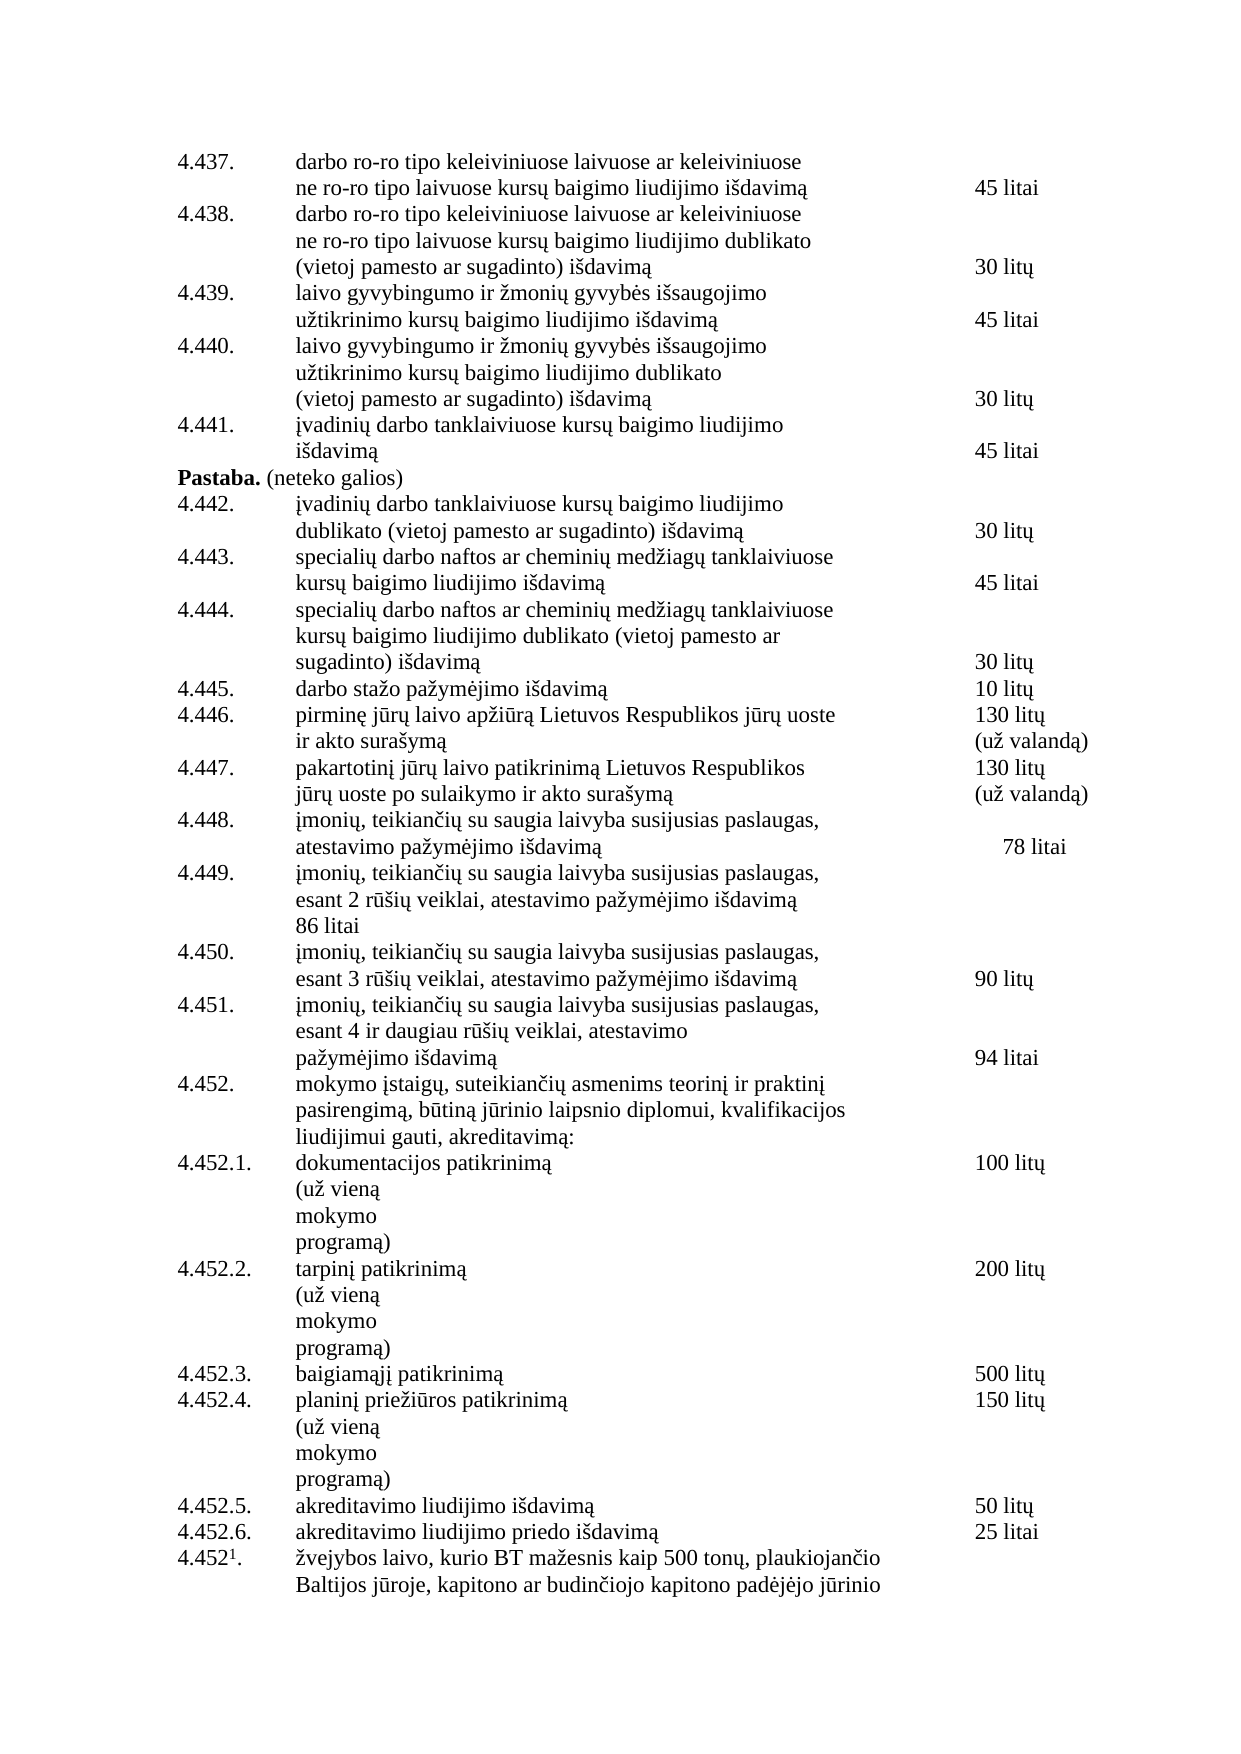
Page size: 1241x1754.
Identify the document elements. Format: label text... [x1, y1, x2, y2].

text (už vieną [177, 1176, 1122, 1202]
text 4.446. pirminę jūrų laivo apžiūrą Lietuvos Respublikos jūrų uoste 130 litų [177, 701, 1122, 727]
text ir akto surašymą (už valandą) [177, 727, 1122, 754]
text 4.437. darbo ro-ro tipo keleiviniuose laivuose ar keleiviniuose [177, 148, 1122, 174]
text užtikrinimo kursų baigimo liudijimo išdavimą 45 litai [177, 306, 1122, 332]
text 4.445. darbo stažo pažymėjimo išdavimą 10 litų [177, 675, 1122, 701]
text (vietoj pamesto ar sugadinto) išdavimą 30 litų [177, 385, 1122, 411]
text esant 2 rūšių veiklai, atestavimo pažymėjimo išdavimą 86 litai [177, 886, 1122, 938]
text 4.452.4. planinį priežiūros patikrinimą 150 litų [177, 1386, 1122, 1413]
text dublikato (vietoj pamesto ar sugadinto) išdavimą 30 litų [177, 517, 1122, 543]
text išdavimą 45 litai [177, 438, 1122, 464]
text ne ro-ro tipo laivuose kursų baigimo liudijimo dublikato [177, 227, 1122, 253]
text 4.452.3. baigiamąjį patikrinimą 500 litų [177, 1360, 1122, 1386]
text esant 3 rūšių veiklai, atestavimo pažymėjimo išdavimą 90 litų [177, 965, 1122, 991]
text 4.443. specialių darbo naftos ar cheminių medžiagų tanklaiviuose [177, 543, 1122, 569]
text liudijimui gauti, akreditavimą: [177, 1123, 1122, 1149]
text 4.441. įvadinių darbo tanklaiviuose kursų baigimo liudijimo [177, 411, 1122, 438]
text 4.448. įmonių, teikiančių su saugia laivyba susijusias paslaugas, [177, 807, 1122, 833]
text 4.451. įmonių, teikiančių su saugia laivyba susijusias paslaugas, [177, 991, 1122, 1017]
text pažymėjimo išdavimą 94 litai [177, 1044, 1122, 1070]
text kursų baigimo liudijimo išdavimą 45 litai [177, 569, 1122, 596]
text (už vieną [177, 1281, 1122, 1307]
text programą) [177, 1465, 1122, 1492]
text sugadinto) išdavimą 30 litų [177, 648, 1122, 675]
text 4.449. įmonių, teikiančių su saugia laivyba susijusias paslaugas, [177, 859, 1122, 886]
text 4.438. darbo ro-ro tipo keleiviniuose laivuose ar keleiviniuose [177, 200, 1122, 227]
text (vietoj pamesto ar sugadinto) išdavimą 30 litų [177, 253, 1122, 279]
text 4.452.6. akreditavimo liudijimo priedo išdavimą 25 litai [177, 1518, 1122, 1544]
text Pastaba. (neteko galios) [177, 464, 1122, 490]
text 4.440. laivo gyvybingumo ir žmonių gyvybės išsaugojimo [177, 332, 1122, 358]
text mokymo [177, 1307, 1122, 1334]
text mokymo [177, 1439, 1122, 1465]
text atestavimo pažymėjimo išdavimą 78 litai [177, 833, 1122, 859]
text 4.439. laivo gyvybingumo ir žmonių gyvybės išsaugojimo [177, 279, 1122, 306]
text 4.444. specialių darbo naftos ar cheminių medžiagų tanklaiviuose [177, 596, 1122, 622]
text jūrų uoste po sulaikymo ir akto surašymą (už valandą) [177, 780, 1122, 807]
text 4.452.1. dokumentacijos patikrinimą 100 litų [177, 1149, 1122, 1176]
text Baltijos jūroje, kapitono ar budinčiojo kapitono padėjėjo jūrinio [177, 1571, 1122, 1597]
text 4.447. pakartotinį jūrų laivo patikrinimą Lietuvos Respublikos 130 litų [177, 754, 1122, 780]
text pasirengimą, būtiną jūrinio laipsnio diplomui, kvalifikacijos [177, 1096, 1122, 1123]
text 4.442. įvadinių darbo tanklaiviuose kursų baigimo liudijimo [177, 490, 1122, 517]
text kursų baigimo liudijimo dublikato (vietoj pamesto ar [177, 622, 1122, 648]
text (už vieną [177, 1413, 1122, 1439]
text ne ro-ro tipo laivuose kursų baigimo liudijimo išdavimą 45 litai [177, 174, 1122, 200]
text 4.452. mokymo įstaigų, suteikiančių asmenims teorinį ir praktinį [177, 1070, 1122, 1096]
text esant 4 ir daugiau rūšių veiklai, atestavimo [177, 1017, 1122, 1044]
text 4.452.2. tarpinį patikrinimą 200 litų [177, 1254, 1122, 1281]
text programą) [177, 1228, 1122, 1254]
text 4.4521. žvejybos laivo, kurio BT mažesnis kaip 500 tonų, plaukiojančio [177, 1544, 1122, 1571]
text 4.450. įmonių, teikiančių su saugia laivyba susijusias paslaugas, [177, 938, 1122, 965]
text mokymo [177, 1202, 1122, 1228]
text programą) [177, 1334, 1122, 1360]
text užtikrinimo kursų baigimo liudijimo dublikato [177, 358, 1122, 385]
text 4.452.5. akreditavimo liudijimo išdavimą 50 litų [177, 1492, 1122, 1518]
